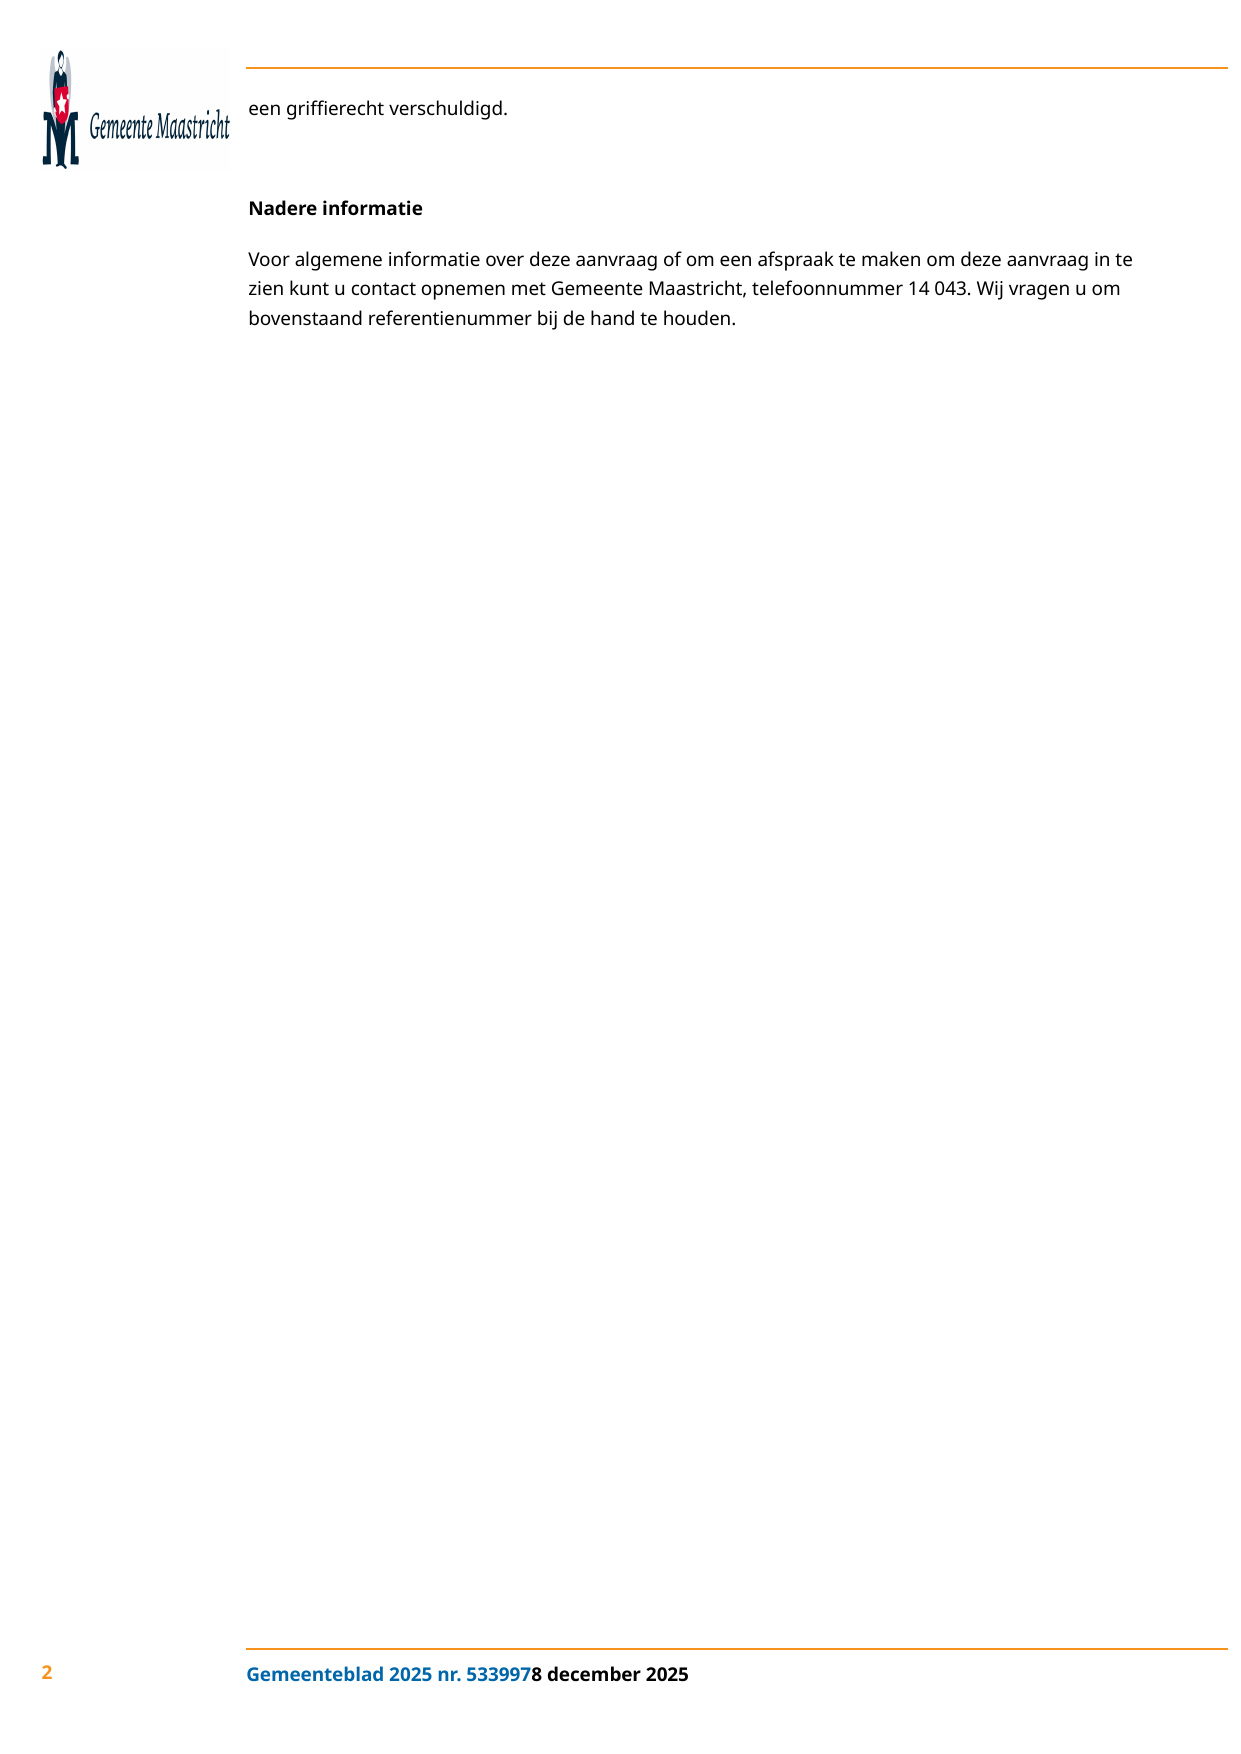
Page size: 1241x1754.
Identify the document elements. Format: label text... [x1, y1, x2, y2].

text Voor algemene informatie over deze aanvraag of om een afspraak te maken om deze aanvraag in te zien kunt u contact opnemen met Gemeente Maastricht, telefoonnummer 14 043. Wij vragen u om bovenstaand referentienummer bij de hand te houden. [248, 246, 1152, 331]
text een griffierecht verschuldigd. [248, 95, 1152, 121]
picture [41, 47, 231, 172]
text Nadere informatie [248, 196, 1152, 221]
